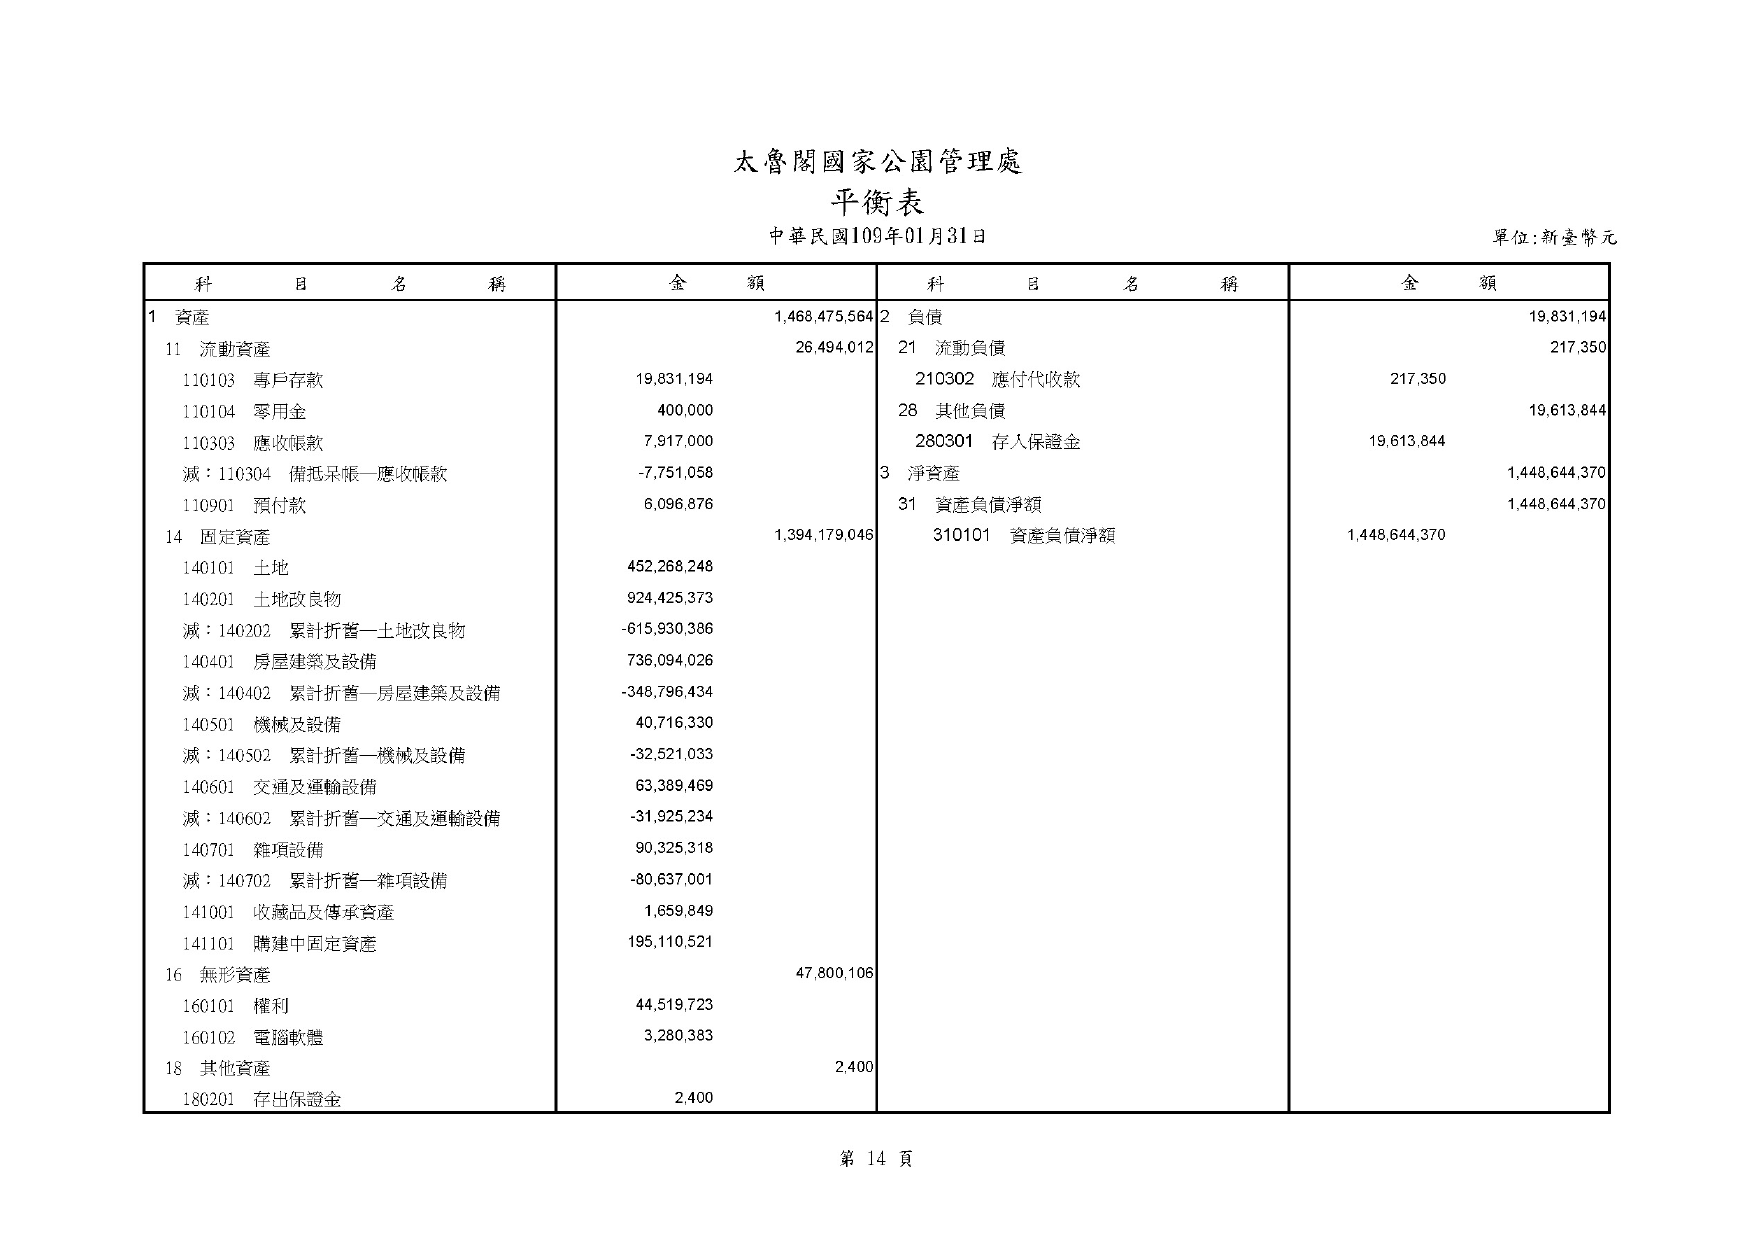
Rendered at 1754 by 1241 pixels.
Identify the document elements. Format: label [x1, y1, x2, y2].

picture [59, 59, 1695, 1216]
